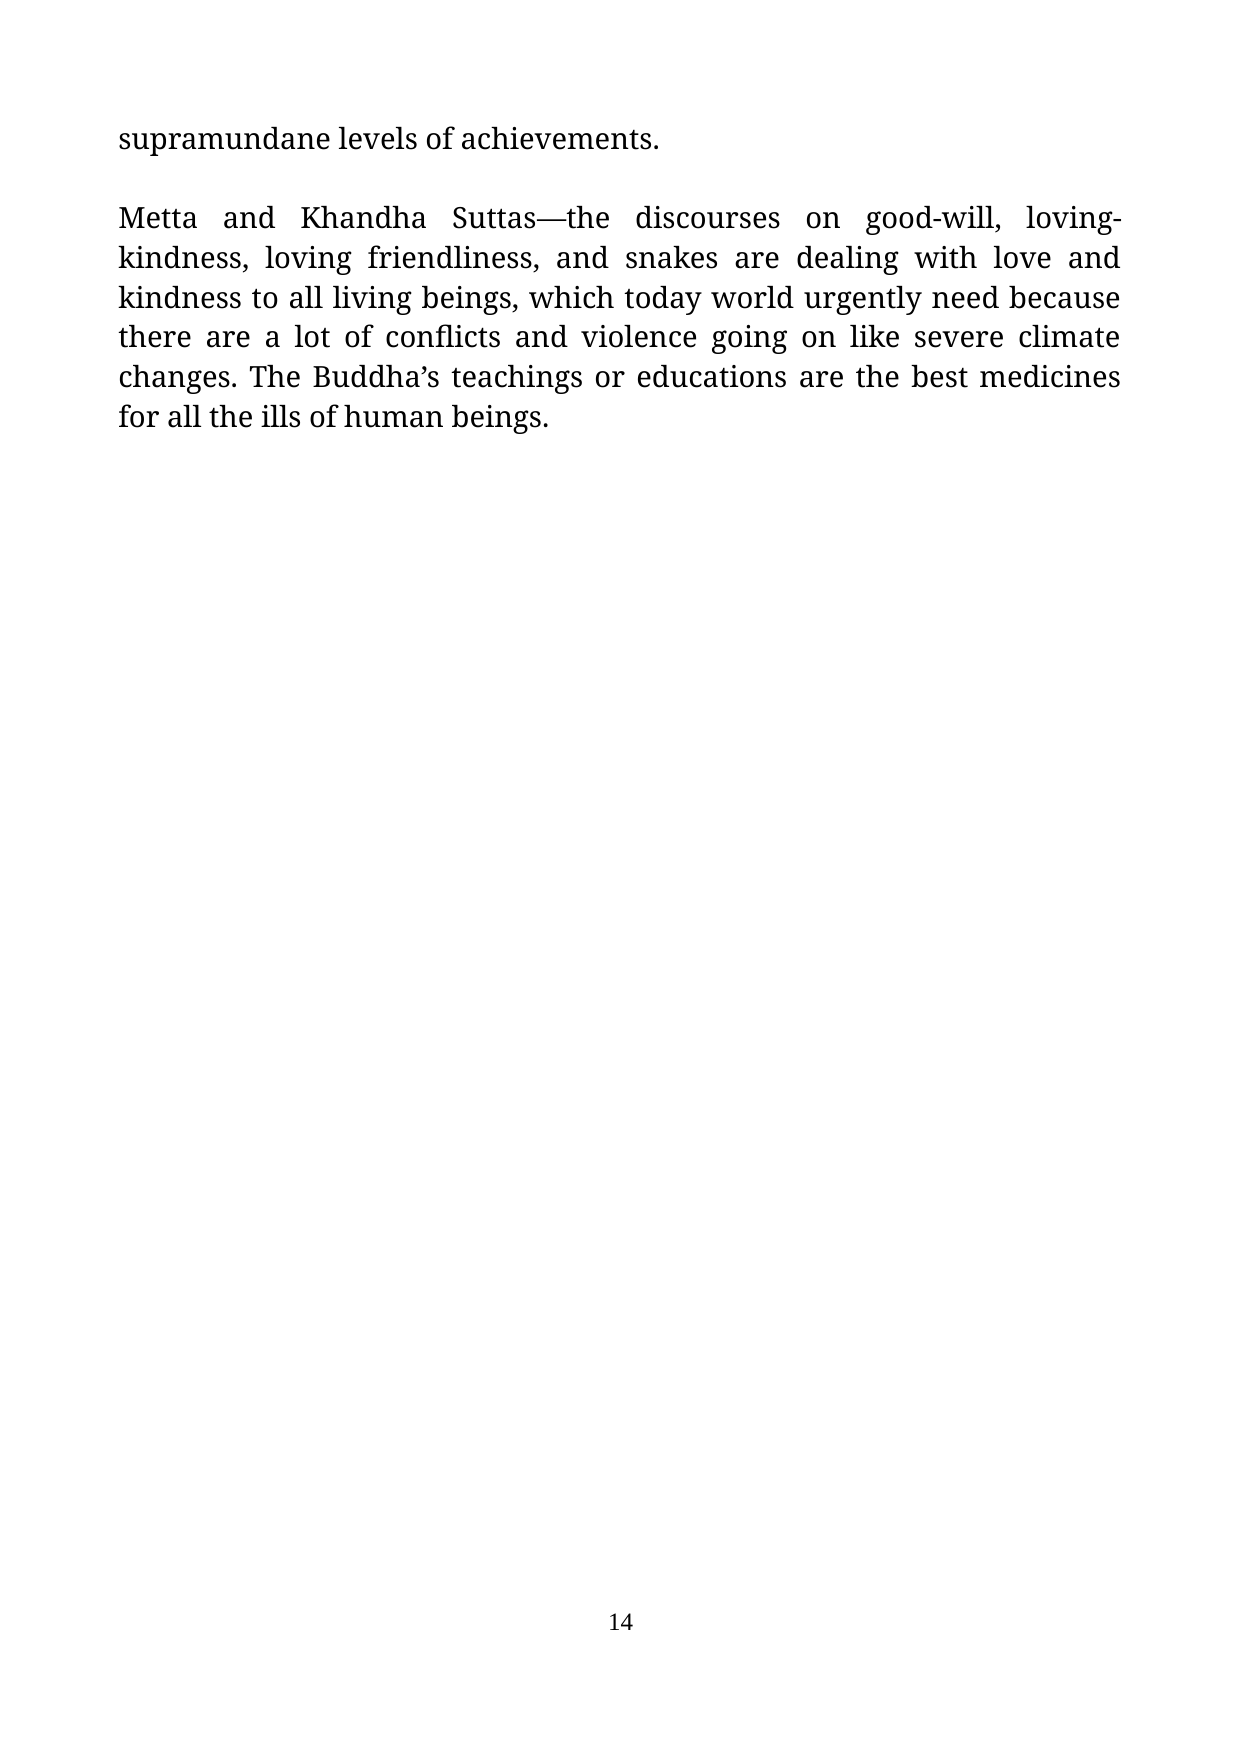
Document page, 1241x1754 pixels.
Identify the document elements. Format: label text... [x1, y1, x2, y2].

text supramundane levels of achievements. Metta and Khandha Suttas—the discourses on good-will, loving-kindness, loving friendliness, and snakes are dealing with love and kindness to all living beings, which today world urgently need because there are a lot of conflicts and violence going on like severe climate changes. The Buddha’s teachings or educations are the best medicines for all the ills of human beings. [118, 118, 1122, 436]
